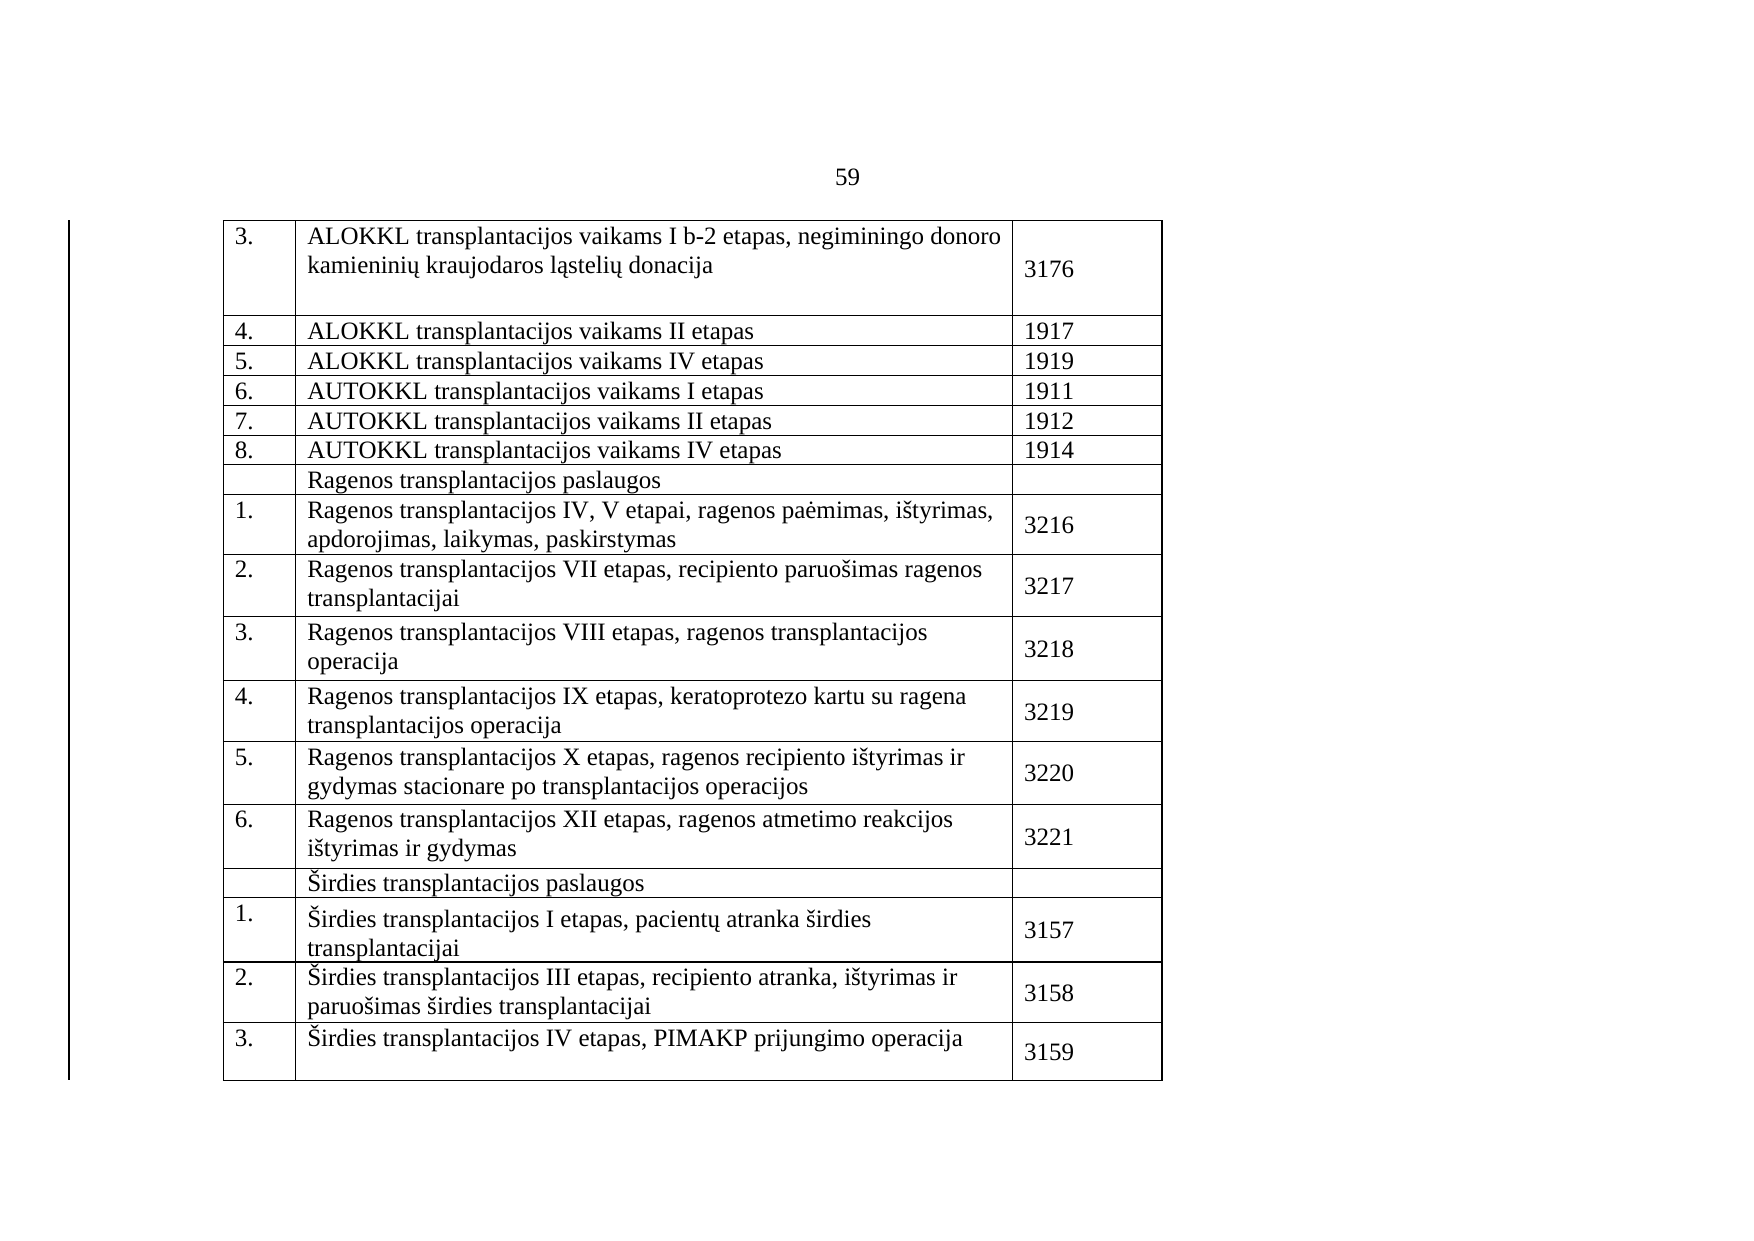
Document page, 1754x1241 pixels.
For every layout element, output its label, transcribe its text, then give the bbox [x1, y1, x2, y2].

table_cell [70, 345, 223, 375]
table_cell Širdies transplantacijos paslaugos [296, 869, 1012, 897]
table_cell AUTOKKL transplantacijos vaikams IV etapas [296, 436, 1012, 464]
table_cell [70, 804, 223, 867]
table_cell [224, 869, 295, 897]
table_cell Širdies transplantacijos IV etapas, PIMAKP prijungimo operacija [296, 1023, 1012, 1080]
table_cell Širdies transplantacijos I etapas, pacientų atranka širdies transplantacijai [296, 898, 1012, 961]
table_cell [1163, 897, 1606, 961]
table_cell [1163, 315, 1606, 345]
table_cell [1163, 680, 1606, 741]
table_cell [70, 405, 223, 434]
table_cell 1912 [1013, 406, 1161, 434]
table_cell 4. [224, 316, 295, 345]
table_cell 3159 [1013, 1023, 1161, 1080]
table_cell 1911 [1013, 376, 1161, 405]
table_cell [70, 464, 223, 494]
table_cell 3. [224, 617, 295, 680]
table_cell [1163, 375, 1606, 405]
table_cell [70, 220, 223, 315]
table_cell [70, 315, 223, 345]
table_cell 5. [224, 742, 295, 803]
table_cell 1914 [1013, 436, 1161, 464]
table_cell Ragenos transplantacijos IX etapas, keratoprotezo kartu su ragena transplantacijos operacija [296, 681, 1012, 741]
table_cell Ragenos transplantacijos IV, V etapai, ragenos paėmimas, ištyrimas, apdorojimas, laikymas, paskirstymas [296, 495, 1012, 553]
table_cell [1163, 868, 1606, 897]
table_cell [1013, 869, 1161, 897]
table_cell [70, 741, 223, 803]
table_cell ALOKKL transplantacijos vaikams IV etapas [296, 346, 1012, 375]
table_cell [70, 494, 223, 553]
table_cell 3221 [1013, 805, 1161, 867]
table_cell Ragenos transplantacijos paslaugos [296, 465, 1012, 494]
table_cell 3220 [1013, 742, 1161, 803]
table_cell [70, 375, 223, 405]
table_cell 6. [224, 805, 295, 867]
table_cell [70, 961, 223, 1022]
table_cell [224, 465, 295, 494]
table_cell Širdies transplantacijos III etapas, recipiento atranka, ištyrimas ir paruošimas širdies transplantacijai [296, 963, 1012, 1022]
table_cell [1163, 741, 1606, 803]
table_cell [1163, 220, 1606, 315]
table_cell 3218 [1013, 617, 1161, 680]
table_cell [70, 1022, 223, 1080]
table_cell AUTOKKL transplantacijos vaikams I etapas [296, 376, 1012, 405]
table_cell 3158 [1013, 963, 1161, 1022]
table_cell 1. [224, 898, 295, 961]
table_cell 3157 [1013, 898, 1161, 961]
table_cell [1013, 465, 1161, 494]
table_cell [1163, 804, 1606, 867]
table_cell [1163, 435, 1606, 464]
table_cell [70, 897, 223, 961]
table_cell [70, 868, 223, 897]
table_cell [1163, 345, 1606, 375]
table_cell [70, 435, 223, 464]
table_cell 1. [224, 495, 295, 553]
table_cell Ragenos transplantacijos X etapas, ragenos recipiento ištyrimas ir gydymas stacionare po transplantacijos operacijos [296, 742, 1012, 803]
table_cell [1163, 405, 1606, 434]
table_cell 8. [224, 436, 295, 464]
table_cell 6. [224, 376, 295, 405]
table_cell 3. [224, 221, 295, 315]
table_cell [70, 616, 223, 680]
table_cell ALOKKL transplantacijos vaikams I b-2 etapas, negiminingo donoro kamieninių kraujodaros ląstelių donacija [296, 221, 1012, 315]
table_cell AUTOKKL transplantacijos vaikams II etapas [296, 406, 1012, 434]
table_cell 3216 [1013, 495, 1161, 553]
table_cell Ragenos transplantacijos VII etapas, recipiento paruošimas ragenos transplantacijai [296, 555, 1012, 616]
table_cell [1163, 494, 1606, 553]
table_cell 3176 [1013, 221, 1161, 315]
table_cell [70, 554, 223, 616]
table_cell [1163, 464, 1606, 494]
table_cell 2. [224, 963, 295, 1022]
table_cell 1919 [1013, 346, 1161, 375]
table_cell 3. [224, 1023, 295, 1080]
table_cell [70, 680, 223, 741]
table_cell [1163, 961, 1606, 1022]
table_cell 4. [224, 681, 295, 741]
table_cell 7. [224, 406, 295, 434]
table_cell 2. [224, 555, 295, 616]
table_cell Ragenos transplantacijos VIII etapas, ragenos transplantacijos operacija [296, 617, 1012, 680]
table_cell [1163, 616, 1606, 680]
table_cell 3217 [1013, 555, 1161, 616]
table_cell Ragenos transplantacijos XII etapas, ragenos atmetimo reakcijos ištyrimas ir gydymas [296, 805, 1012, 867]
table_cell 3219 [1013, 681, 1161, 741]
table_cell [1163, 554, 1606, 616]
table_cell [1163, 1022, 1606, 1080]
table_cell 1917 [1013, 316, 1161, 345]
table_cell 5. [224, 346, 295, 375]
table_cell ALOKKL transplantacijos vaikams II etapas [296, 316, 1012, 345]
